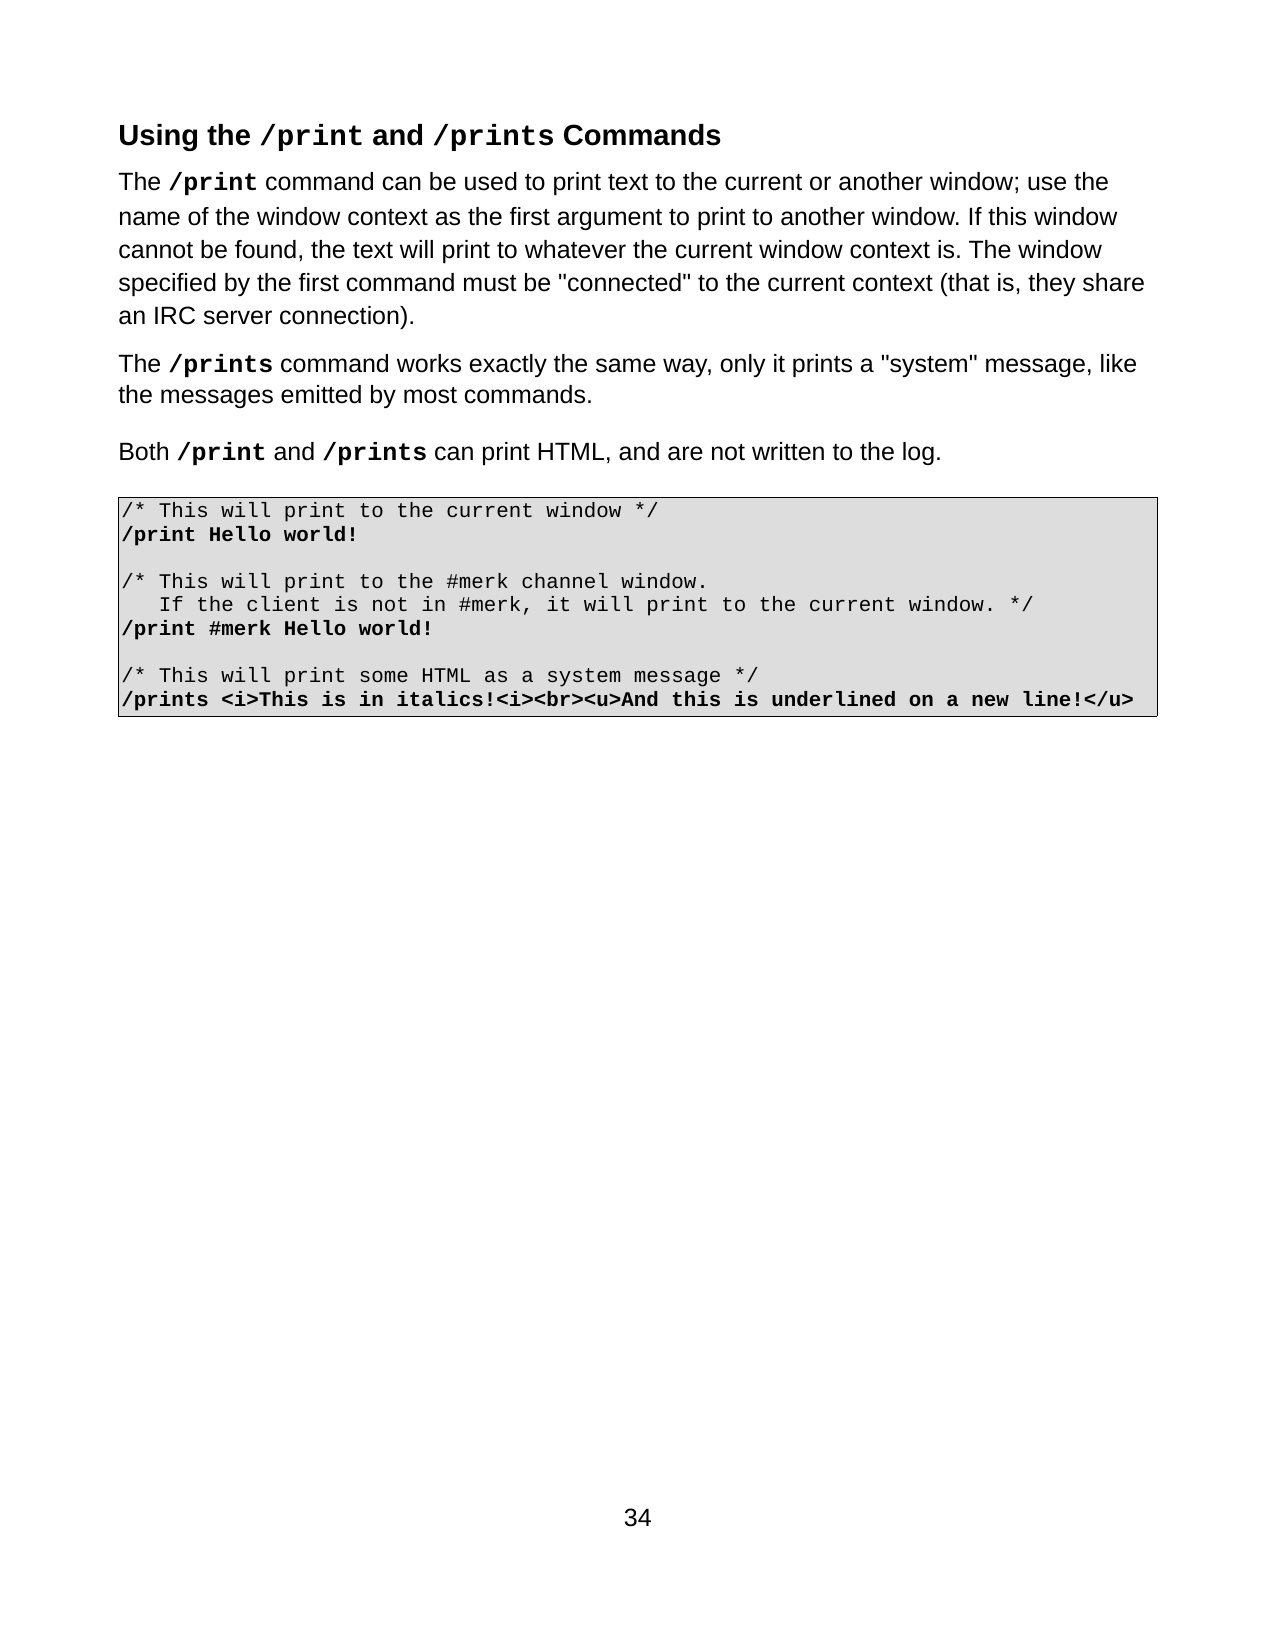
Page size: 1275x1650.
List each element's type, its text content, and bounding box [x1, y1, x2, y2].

text The /print command can be used to print text to the current or another window; use the name of the window context as the first argument to print to another window. If this window cannot be found, the text will print to whatever the current window context is. The window specified by the first command must be "connected" to the current context (that is, they share an IRC server connection). [118, 167, 1157, 330]
subtitle Using the /print and /prints Commands [118, 118, 1157, 154]
text The /prints command works exactly the same way, only it prints a "system" message, like the messages emitted by most commands. [118, 349, 1157, 408]
text Both /print and /prints can print HTML, and are not written to the log. [118, 437, 1157, 468]
table_header /* This will print to the current window */ /print Hello world! /* This will print to the #merk channel window. If the client is not in #merk, it will print to the current window. */ /print #merk Hello world! /* This will print some HTML as a system message */ /prints <i>This is in italics!<i><br><u>And this is underlined on a new line!</u> [119, 498, 1157, 716]
